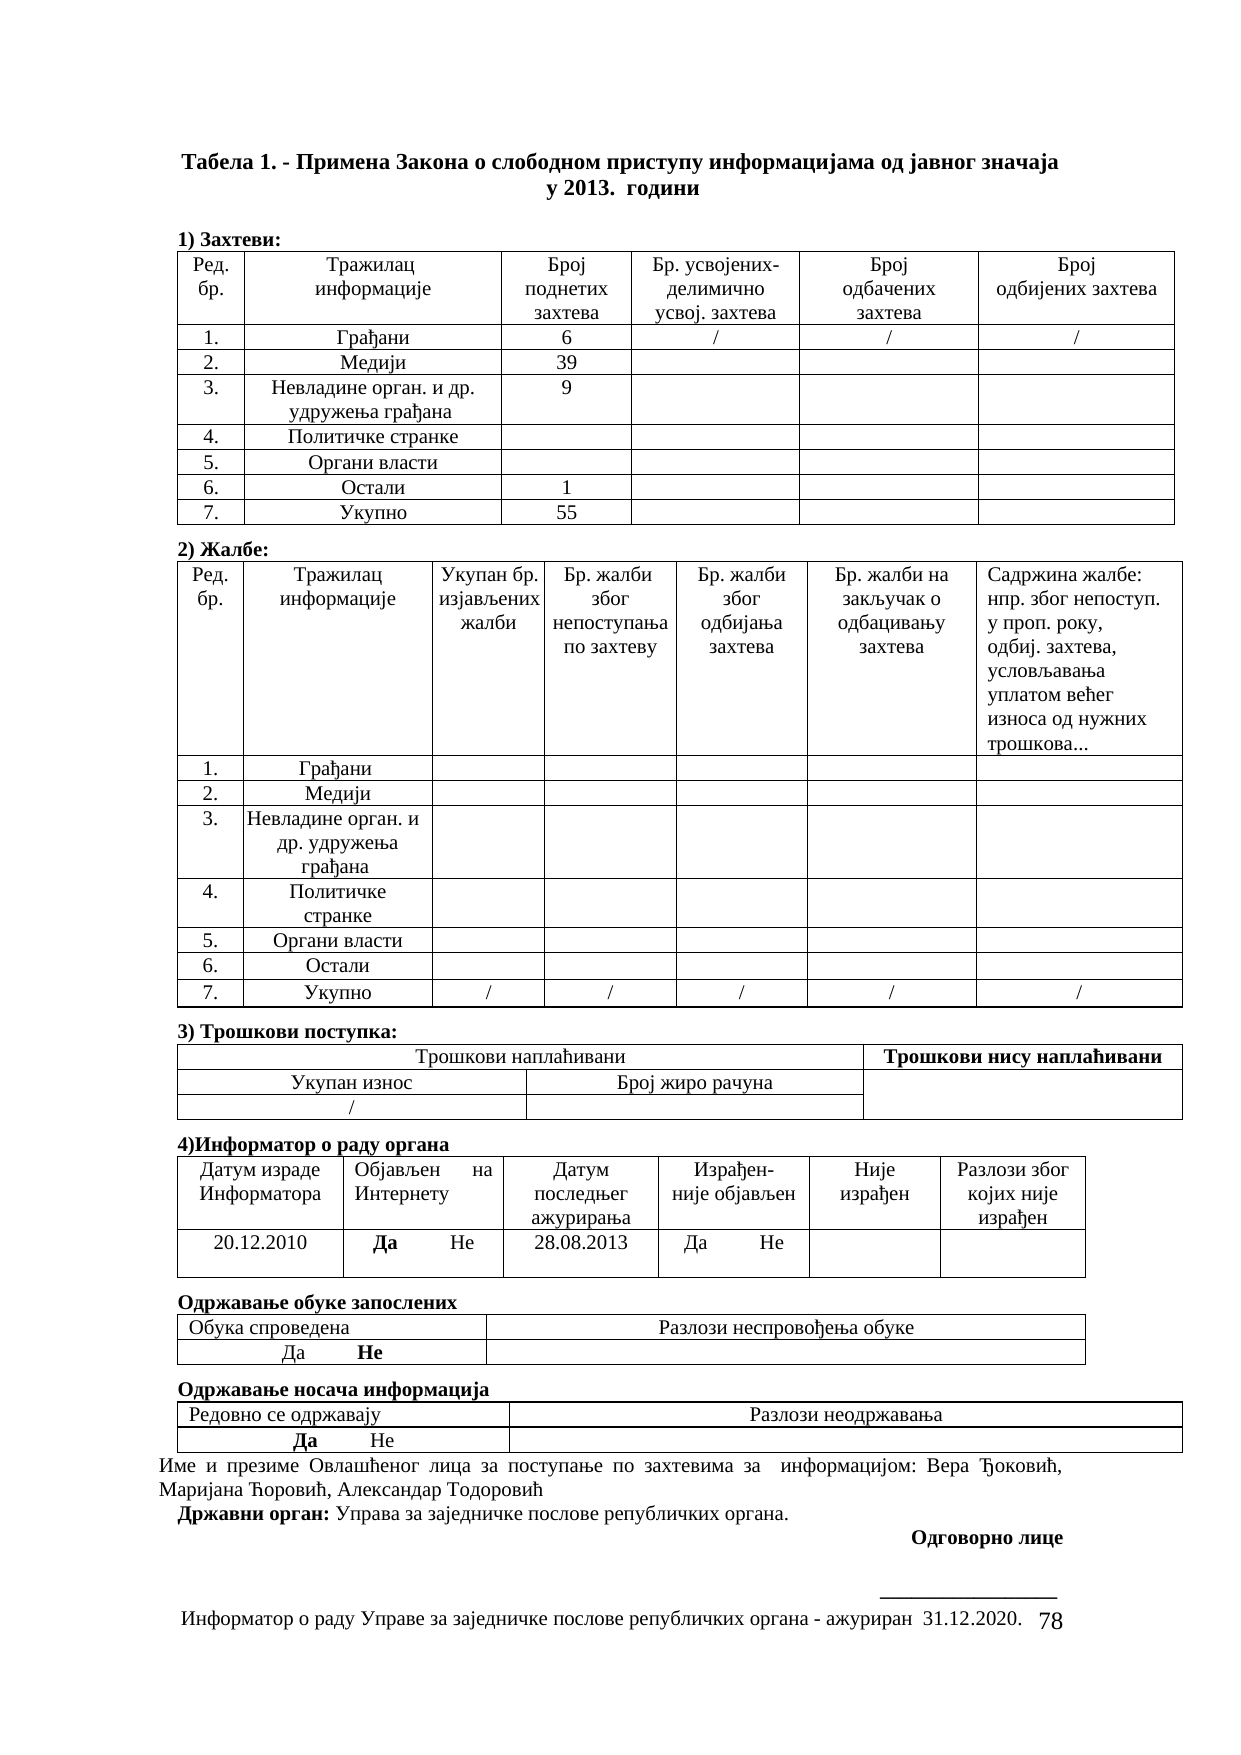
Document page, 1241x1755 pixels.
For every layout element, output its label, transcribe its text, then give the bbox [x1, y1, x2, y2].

table_cell [979, 350, 1174, 374]
table_header Трошкови нису наплаћивани [864, 1045, 1182, 1068]
table_cell [977, 756, 1182, 779]
table_cell 1. [178, 756, 243, 779]
table_cell [487, 1340, 1085, 1364]
table_cell [979, 500, 1174, 524]
table_cell [941, 1230, 1085, 1277]
table_cell [545, 781, 676, 805]
table_cell [545, 928, 676, 952]
table_header Бр. жалби на закључак о одбацивању захтева [808, 562, 976, 754]
table_cell [632, 450, 799, 474]
table_cell [979, 450, 1174, 474]
table_header Бр. усвојених- делимично усвој. захтева [632, 252, 799, 324]
table_header Број одбачених захтева [800, 252, 978, 324]
table_cell [545, 953, 676, 979]
table_cell Oргани власти [244, 928, 432, 952]
table_cell [433, 879, 544, 927]
table_cell [808, 928, 976, 952]
table_cell 5. [178, 450, 244, 474]
table_cell 9 [502, 375, 631, 423]
table_cell [800, 475, 978, 499]
table_header Бр. жалби због непоступања по захтеву [545, 562, 676, 754]
table_cell 2. [178, 350, 244, 374]
table_header Ред.бр. [178, 252, 244, 324]
table_cell / [808, 980, 976, 1006]
table_cell Остали [244, 953, 432, 979]
table_header Трошкови наплаћивани [178, 1045, 863, 1068]
table_cell [632, 375, 799, 423]
table_header Разлози неодржавања [510, 1403, 1182, 1426]
table_cell [979, 475, 1174, 499]
table_cell / [178, 1095, 526, 1119]
table_header Објављен на Интернету [344, 1157, 503, 1229]
table_header Обука спроведена [178, 1315, 486, 1339]
table_header Укупан бр. изјављених жалби [433, 562, 544, 754]
table_cell 39 [502, 350, 631, 374]
table_cell 2. [178, 781, 243, 805]
table_cell Грађани [245, 325, 501, 349]
text Име и презиме Овлашћеног лица за поступање по захтевима за информацијом: Вера Ђоковић, Маријана Ћоровић, Александар Тодоровић [158, 1453, 1063, 1501]
table_cell Медији [244, 781, 432, 805]
text 1) Захтеви: [177, 227, 1063, 251]
text Одговорно лице [177, 1525, 1063, 1549]
table_cell 1 [502, 475, 631, 499]
table_cell [808, 879, 976, 927]
text _________________ [177, 1573, 1063, 1602]
table_cell Медији [245, 350, 501, 374]
table_cell [677, 953, 807, 979]
table_header Тражилац информације [244, 562, 432, 754]
table_cell 7. [178, 980, 243, 1006]
table_cell / [977, 980, 1182, 1006]
table_cell 1. [178, 325, 244, 349]
table_cell [979, 425, 1174, 448]
table_cell 20.12.2010 [178, 1230, 343, 1277]
table_cell Да Не [659, 1230, 809, 1277]
table_header Редовно се одржавају [178, 1403, 509, 1426]
table_cell 4. [178, 425, 244, 448]
table_cell 4. [178, 879, 243, 927]
table_cell [977, 781, 1182, 805]
table_cell [502, 425, 631, 448]
table_cell [545, 756, 676, 779]
table_cell [800, 425, 978, 448]
table_cell 28.08.2013 [504, 1230, 658, 1277]
table_cell [632, 350, 799, 374]
table_cell / [800, 325, 978, 349]
table_cell [977, 928, 1182, 952]
table_cell [510, 1428, 1182, 1452]
table_cell [433, 953, 544, 979]
table_header Израђен- није објављен [659, 1157, 809, 1229]
table_header Није израђен [810, 1157, 940, 1229]
table_cell [800, 500, 978, 524]
table_cell [632, 500, 799, 524]
table_cell [979, 375, 1174, 423]
table_cell [527, 1095, 863, 1119]
table_cell 3. [178, 806, 243, 878]
table_header Датум израде Информатора [178, 1157, 343, 1229]
table_cell [677, 756, 807, 779]
table_cell Укупан износ [178, 1070, 526, 1094]
table_cell 6. [178, 953, 243, 979]
table_cell [632, 425, 799, 448]
table_header Разлози неспровођења обуке [487, 1315, 1085, 1339]
table_cell Укупно [245, 500, 501, 524]
table_cell [502, 450, 631, 474]
table_cell [677, 928, 807, 952]
table_cell 3. [178, 375, 244, 423]
table_cell 5. [178, 928, 243, 952]
table_cell Број жиро рачуна [527, 1070, 863, 1094]
table_cell Остали [245, 475, 501, 499]
table_cell / [632, 325, 799, 349]
table_cell Да Не [178, 1340, 486, 1364]
table_cell / [545, 980, 676, 1006]
table_cell [808, 953, 976, 979]
table_cell Политичке странке [244, 879, 432, 927]
table_cell Грађани [244, 756, 432, 779]
text Табела 1. - Примена Закона о слободном приступу информацијама од јавног значаја [177, 148, 1063, 174]
table_cell [977, 806, 1182, 878]
table_cell [800, 450, 978, 474]
table_cell [433, 928, 544, 952]
table_cell [677, 806, 807, 878]
table_cell 6 [502, 325, 631, 349]
table_cell [808, 806, 976, 878]
table_cell Органи власти [245, 450, 501, 474]
table_cell / [433, 980, 544, 1006]
table_cell [433, 806, 544, 878]
table_header Број поднетих захтева [502, 252, 631, 324]
table_cell [977, 953, 1182, 979]
table_cell [810, 1230, 940, 1277]
text 2) Жалбе: [177, 537, 1063, 561]
text у 2013. години [177, 174, 1063, 200]
text 4)Информатор о раду органа [177, 1132, 1063, 1156]
table_cell [800, 350, 978, 374]
text Одржавање носача информација [177, 1377, 1063, 1401]
table_header Бр. жалби због одбијања захтева [677, 562, 807, 754]
table_cell [800, 375, 978, 423]
table_header Датум последњег ажурирања [504, 1157, 658, 1229]
table_cell / [979, 325, 1174, 349]
table_cell [433, 756, 544, 779]
table_cell [632, 475, 799, 499]
text Одржавање обуке запослених [177, 1290, 1063, 1314]
table_header Тражилац информације [245, 252, 501, 324]
table_cell [677, 781, 807, 805]
table_cell 7. [178, 500, 244, 524]
table_cell / [677, 980, 807, 1006]
table_cell [808, 756, 976, 779]
table_cell Да Не [178, 1428, 509, 1452]
table_cell Укупно [244, 980, 432, 1006]
table_cell [433, 781, 544, 805]
table_header Ред. бр. [178, 562, 243, 754]
table_cell [677, 879, 807, 927]
table_cell Невладине орган. и др. удружења грађана [245, 375, 501, 423]
table_cell [545, 879, 676, 927]
table_header Садржина жалбе: нпр. због непоступ. у проп. року, одбиј. захтева, условљавања уплатом већег износа од нужних трошкова... [977, 562, 1182, 754]
table_cell Политичке странке [245, 425, 501, 448]
table_cell Невладине орган. и др. удружења грађана [244, 806, 432, 878]
text 3) Трошкови поступка: [177, 1019, 1063, 1043]
table_header Број одбијених захтева [979, 252, 1174, 324]
table_header Разлози због којих није израђен [941, 1157, 1085, 1229]
text Државни орган: Управа за заједничке послове републичких органа. [177, 1501, 1063, 1525]
table_cell 6. [178, 475, 244, 499]
table_cell [977, 879, 1182, 927]
table_cell 55 [502, 500, 631, 524]
table_cell Да Не [344, 1230, 503, 1277]
table_cell [545, 806, 676, 878]
table_cell [864, 1070, 1182, 1119]
table_cell [808, 781, 976, 805]
